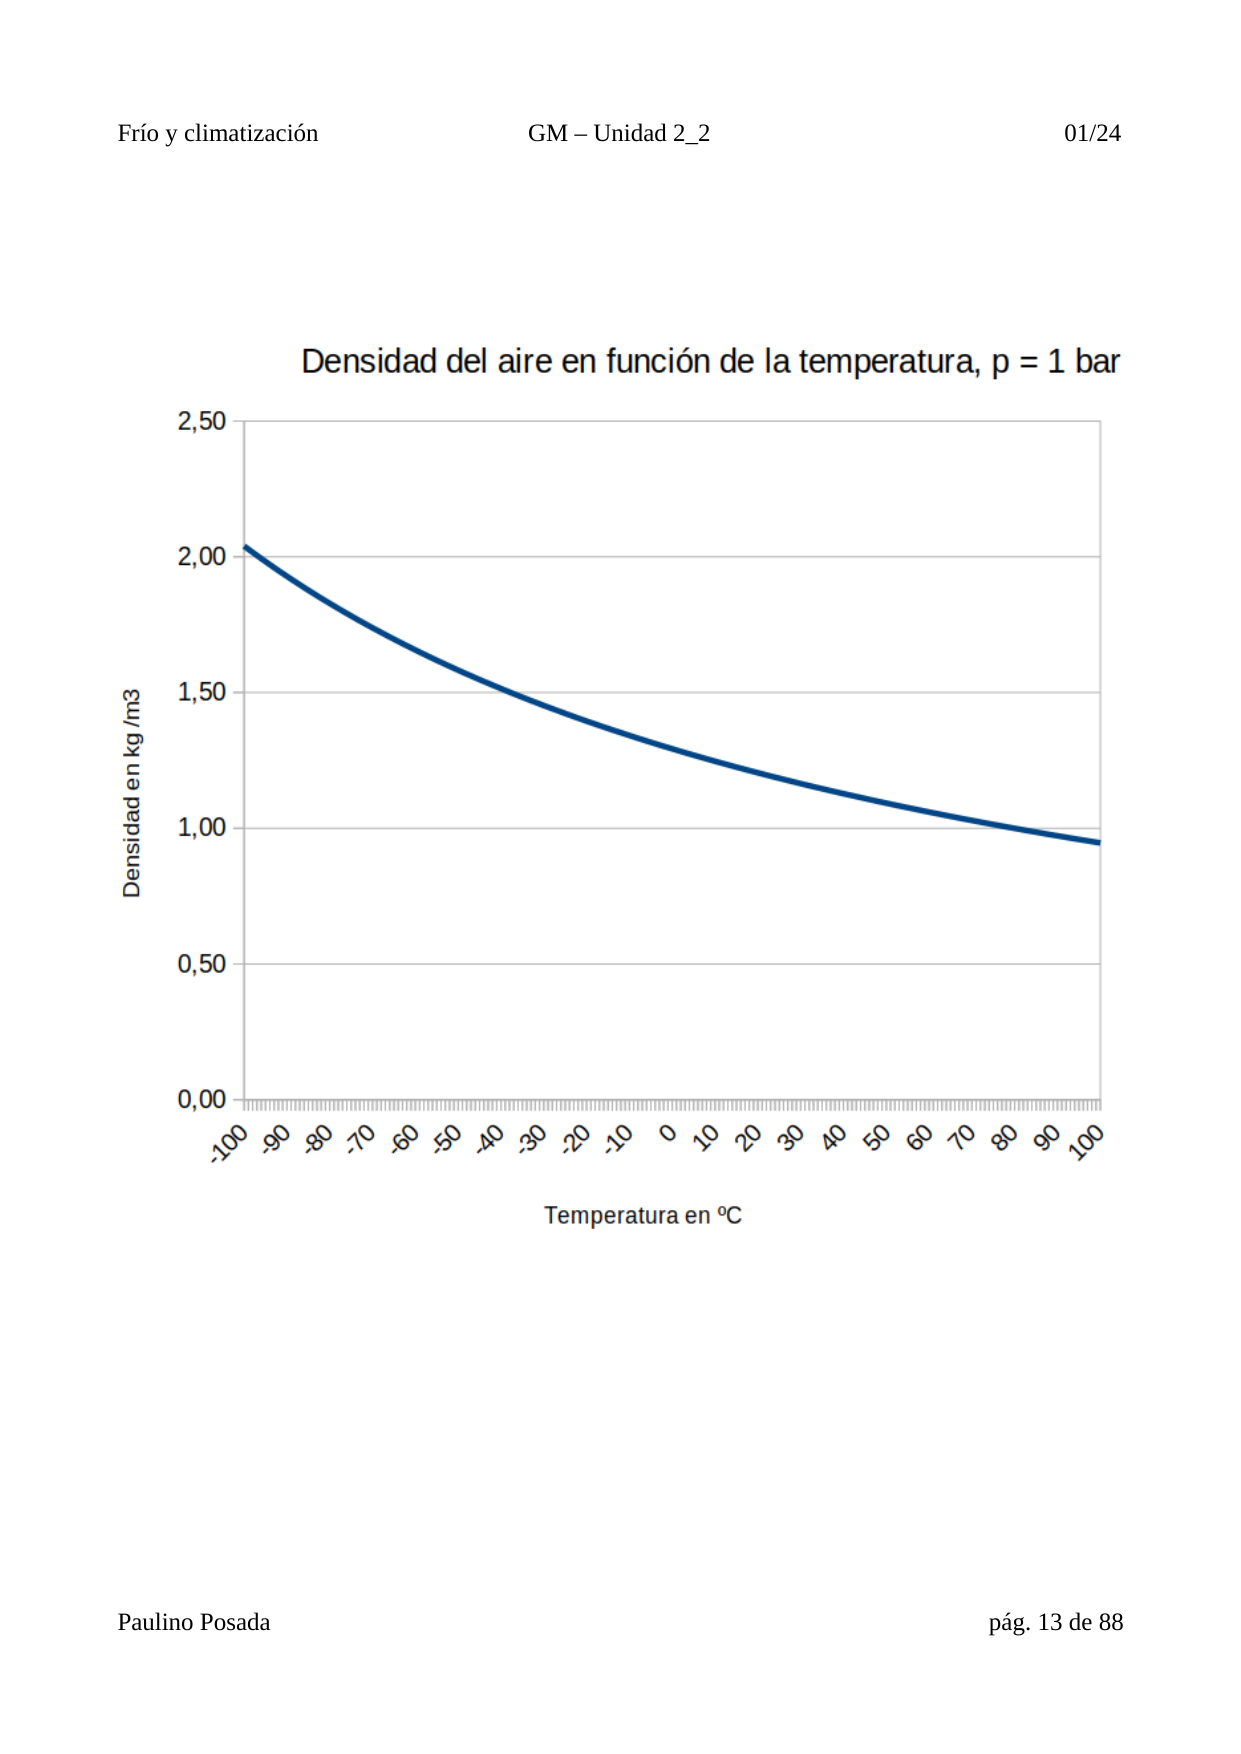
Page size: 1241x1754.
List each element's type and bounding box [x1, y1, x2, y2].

picture [118, 337, 1123, 1233]
